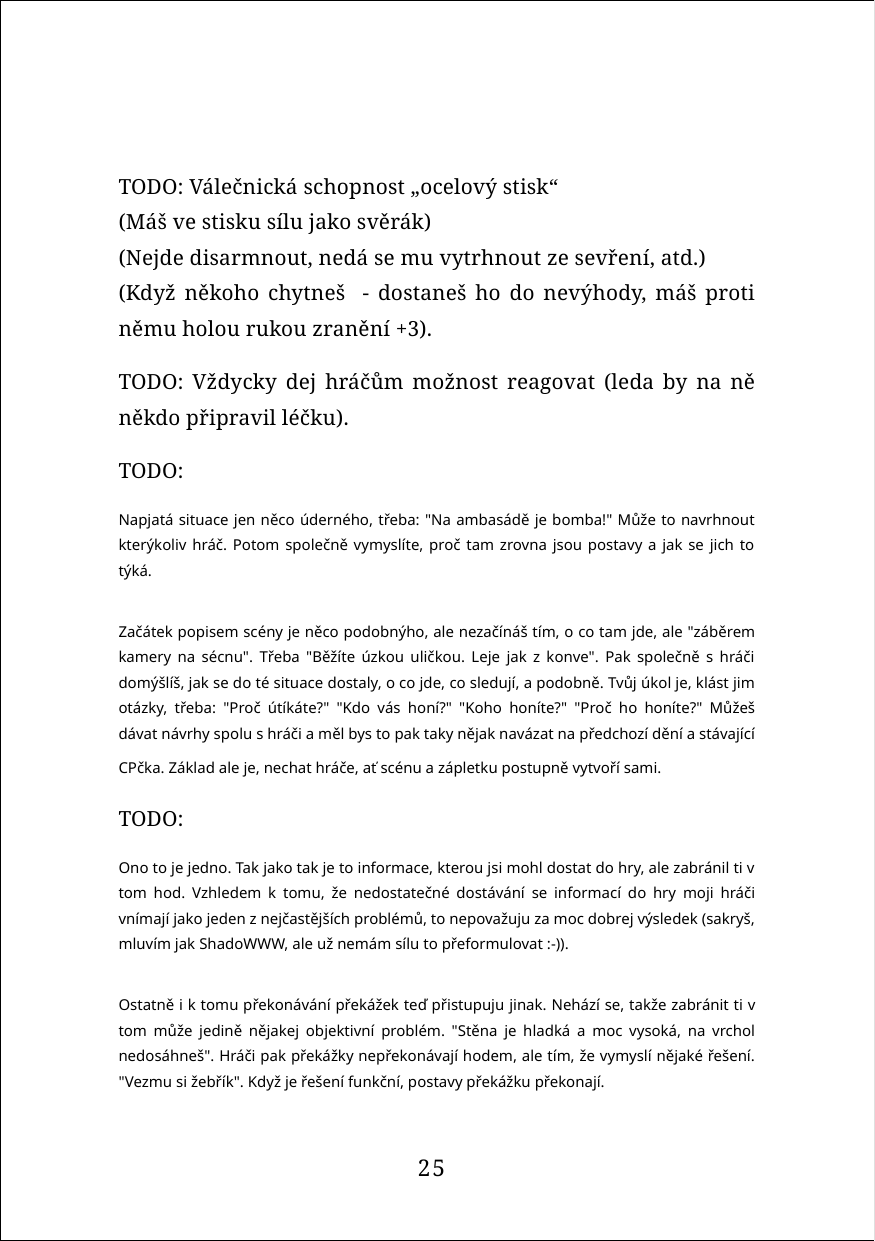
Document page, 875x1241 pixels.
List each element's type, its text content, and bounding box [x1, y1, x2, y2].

text Ono to je jedno. Tak jako tak je to informace, kterou jsi mohl dostat do hry, ale zabránil ti v tom hod. Vzhledem k tomu, že nedostatečné dostávání se informací do hry moji hráči vnímají jako jeden z nejčastějších problémů, to nepovažuju za moc dobrej výsledek (sakryš, mluvím jak ShadoWWW, ale už nemám sílu to přeformulovat :-)). Ostatně i k tomu překonávání překážek teď přistupuju jinak. Nehází se, takže zabránit ti v tom může jedině nějakej objektivní problém. "Stěna je hladká a moc vysoká, na vrchol nedosáhneš". Hráči pak překážky nepřekonávají hodem, ale tím, že vymyslí nějaké řešení. "Vezmu si žebřík". Když je řešení funkční, postavy překážku překonají. [118, 857, 756, 1092]
text TODO: [118, 804, 756, 832]
text TODO: [118, 456, 756, 484]
text TODO: Válečnická schopnost „ocelový stisk“ (Máš ve stisku sílu jako svěrák) (Nejde disarmnout, nedá se mu vytrhnout ze sevření, atd.) (Když někoho chytneš - dostaneš ho do nevýhody, máš proti němu holou rukou zranění +3). [118, 172, 756, 342]
text TODO: Vždycky dej hráčům možnost reagovat (leda by na ně někdo připravil léčku). [118, 367, 756, 431]
text Napjatá situace jen něco úderného, třeba: "Na ambasádě je bomba!" Může to navrhnout kterýkoliv hráč. Potom společně vymyslíte, proč tam zrovna jsou postavy a jak se jich to týká. Začátek popisem scény je něco podobnýho, ale nezačínáš tím, o co tam jde, ale "záběrem kamery na sécnu". Třeba "Běžíte úzkou uličkou. Leje jak z konve". Pak společně s hráči domýšlíš, jak se do té situace dostaly, o co jde, co sledují, a podobně. Tvůj úkol je, klást jim otázky, třeba: "Proč útíkáte?" "Kdo vás honí?" "Koho honíte?" "Proč ho honíte?" Můžeš dávat návrhy spolu s hráči a měl bys to pak taky nějak navázat na předchozí dění a stávající CPčka. Základ ale je, nechat hráče, ať scénu a zápletku postupně vytvoří sami. [118, 509, 756, 779]
